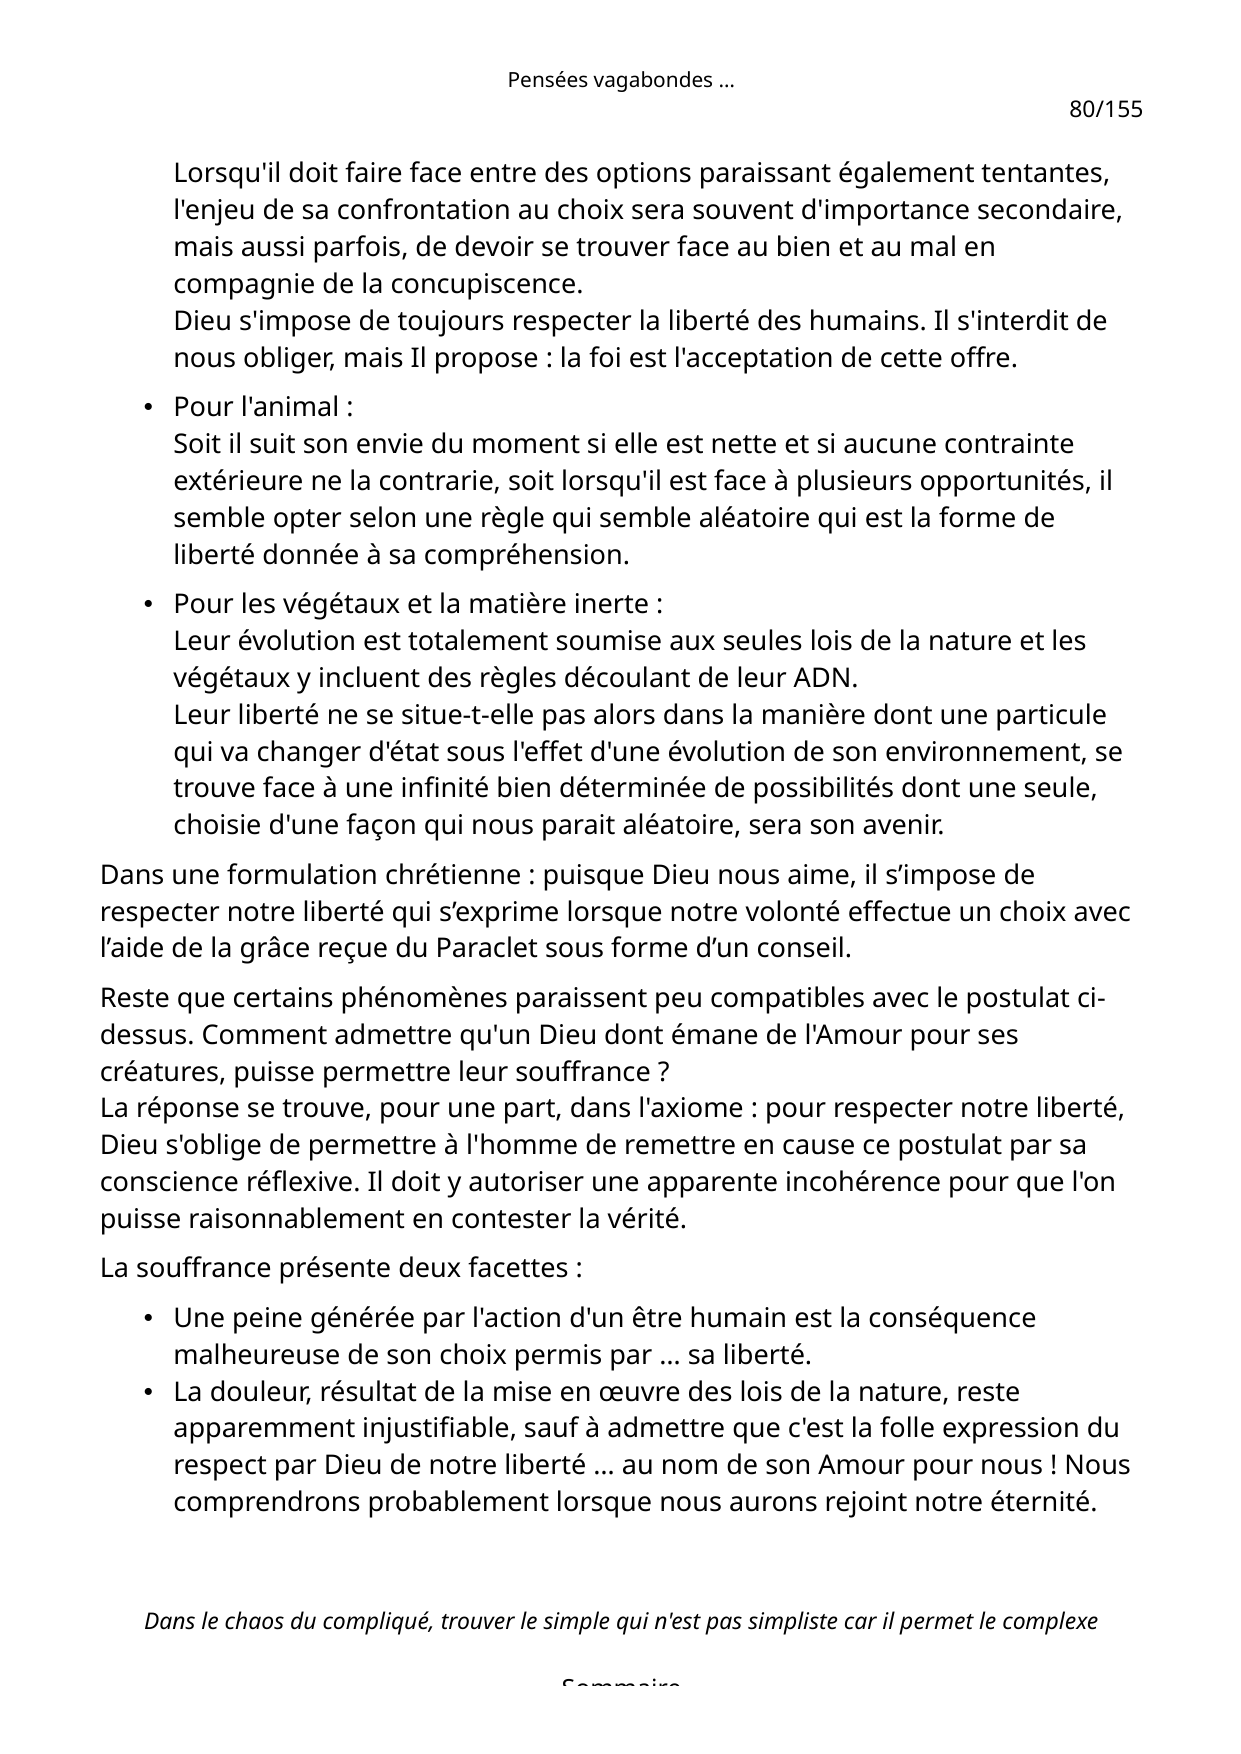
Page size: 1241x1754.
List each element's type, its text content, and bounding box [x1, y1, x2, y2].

text La souffrance présente deux facettes : [99, 1249, 1143, 1286]
list Une peine générée par l'action d'un être humain est la conséquence malheureuse de son choix permis par … sa liberté. [144, 1298, 1143, 1372]
list Pour l'animal : Soit il suit son envie du moment si elle est nette et si aucune contrainte extérieure ne la contrarie, soit lorsqu'il est face à plusieurs opportunités, il semble opter selon une règle qui semble aléatoire qui est la forme de liberté donnée à sa compréhension. [144, 388, 1143, 572]
list Lorsqu'il doit faire face entre des options paraissant également tentantes, l'enjeu de sa confrontation au choix sera souvent d'importance secondaire, mais aussi parfois, de devoir se trouver face au bien et au mal en compagnie de la concupiscence. Dieu s'impose de toujours respecter la liberté des humains. Il s'interdit de nous obliger, mais Il propose : la foi est l'acceptation de cette offre. [144, 154, 1143, 375]
text Dans une formulation chrétienne : puisque Dieu nous aime, il s’impose de respecter notre liberté qui s’exprime lorsque notre volonté effectue un choix avec l’aide de la grâce reçue du Paraclet sous forme d’un conseil. [99, 855, 1143, 966]
list La douleur, résultat de la mise en œuvre des lois de la nature, reste apparemment injustifiable, sauf à admettre que c'est la folle expression du respect par Dieu de notre liberté … au nom de son Amour pour nous ! Nous comprendrons probablement lorsque nous aurons rejoint notre éternité. [144, 1372, 1143, 1519]
list Pour les végétaux et la matière inerte : Leur évolution est totalement soumise aux seules lois de la nature et les végétaux y incluent des règles découlant de leur ADN. Leur liberté ne se situe-t-elle pas alors dans la manière dont une particule qui va changer d'état sous l'effet d'une évolution de son environnement, se trouve face à une infinité bien déterminée de possibilités dont une seule, choisie d'une façon qui nous parait aléatoire, sera son avenir. [144, 584, 1143, 843]
text Reste que certains phénomènes paraissent peu compatibles avec le postulat ci-dessus. Comment admettre qu'un Dieu dont émane de l'Amour pour ses créatures, puisse permettre leur souffrance ? La réponse se trouve, pour une part, dans l'axiome : pour respecter notre liberté, Dieu s'oblige de permettre à l'homme de remettre en cause ce postulat par sa conscience réflexive. Il doit y autoriser une apparente incohérence pour que l'on puisse raisonnablement en contester la vérité. [99, 978, 1143, 1236]
